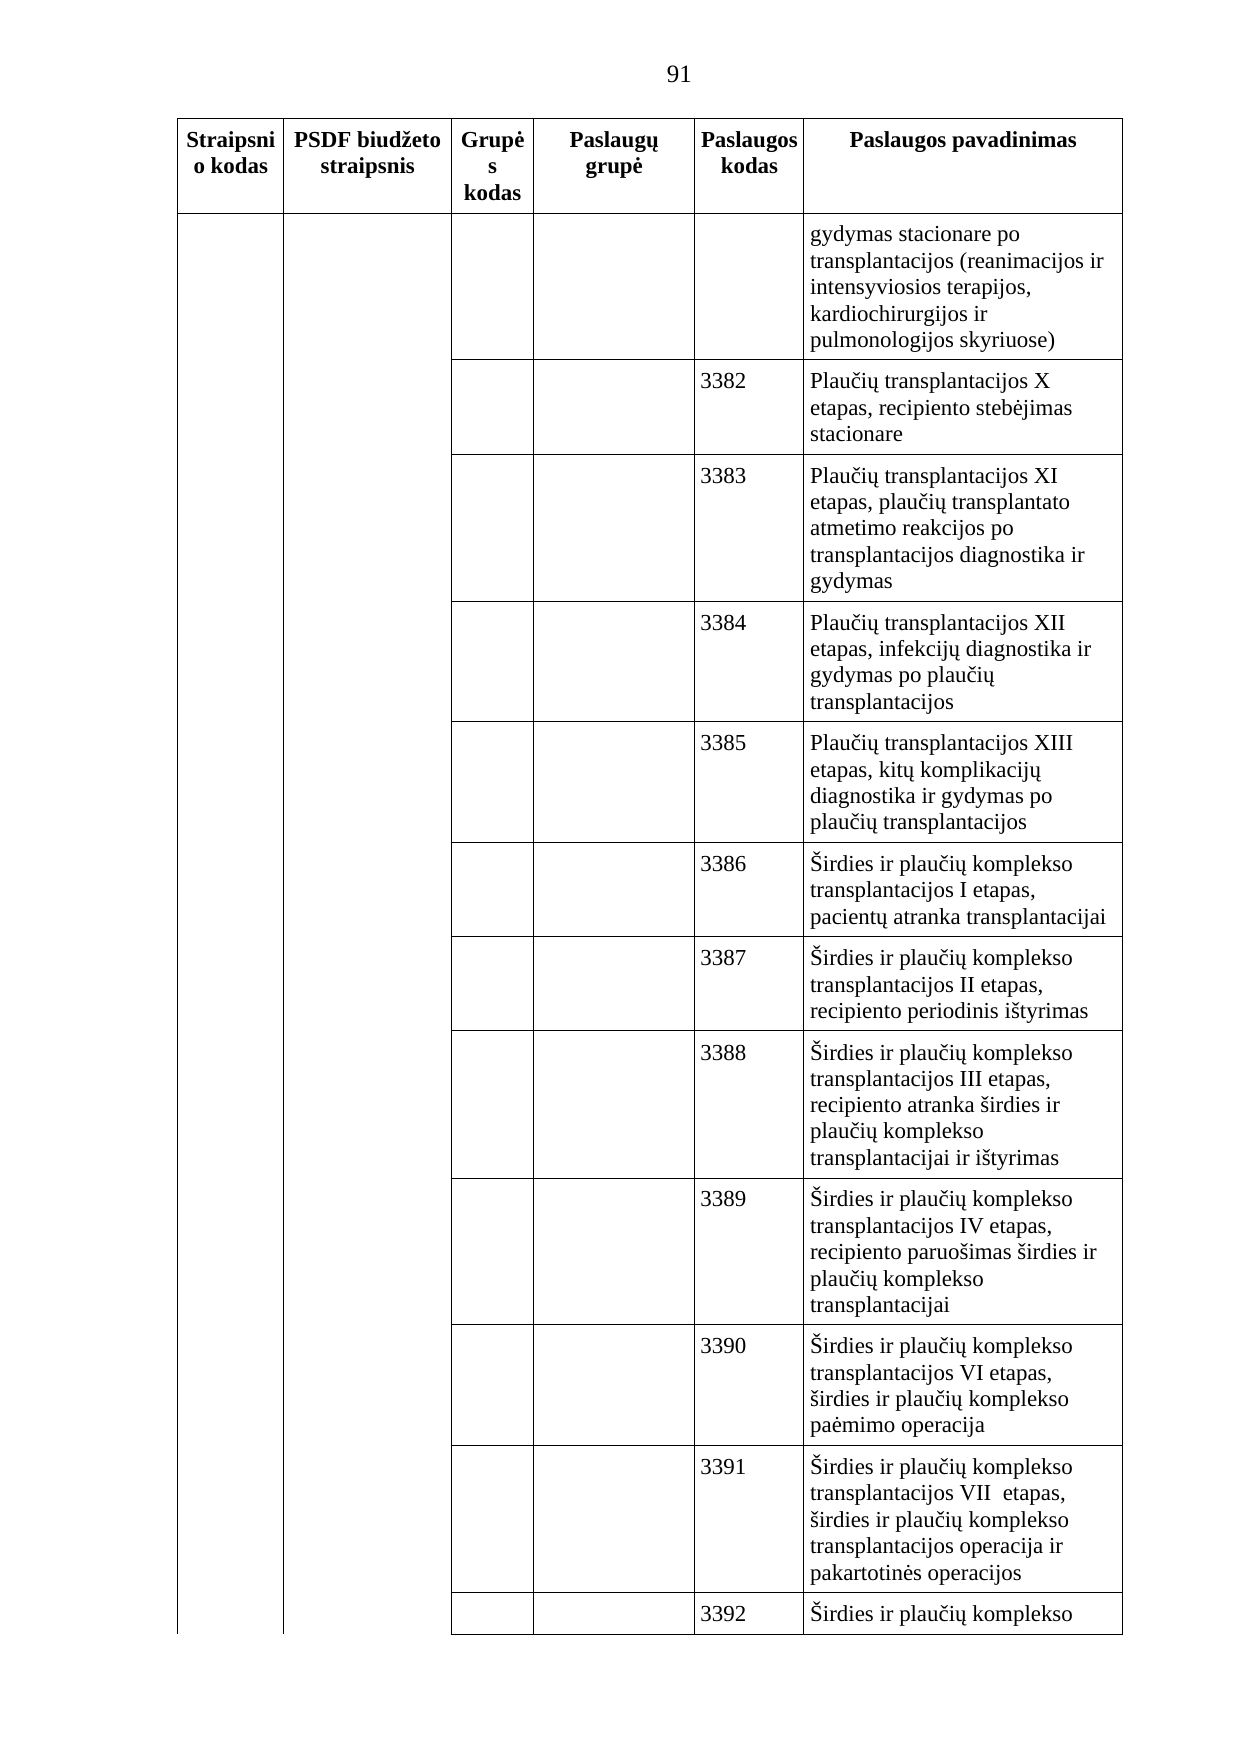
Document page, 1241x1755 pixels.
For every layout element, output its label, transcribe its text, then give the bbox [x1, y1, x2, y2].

table_cell [452, 455, 533, 601]
table_cell [534, 1446, 694, 1592]
table_cell [284, 936, 451, 1030]
table_cell 3385 [695, 722, 803, 842]
table_cell [284, 1030, 451, 1177]
table_cell Plaučių transplantacijos XII etapas, infekcijų diagnostika ir gydymas po plaučių transplantacijos [804, 602, 1122, 721]
table_cell Širdies ir plaučių komplekso transplantacijos VI etapas, širdies ir plaučių komplekso paėmimo operacija [804, 1325, 1122, 1445]
table_cell 3390 [695, 1325, 803, 1445]
table_cell [452, 1446, 533, 1592]
table_cell [178, 936, 283, 1030]
table_cell [178, 842, 283, 936]
table_cell [284, 1445, 451, 1592]
table_cell [284, 601, 451, 721]
table_cell [284, 454, 451, 601]
table_cell Širdies ir plaučių komplekso transplantacijos I etapas, pacientų atranka transplantacijai [804, 843, 1122, 936]
table_cell [534, 214, 694, 359]
table_cell [452, 602, 533, 721]
table_cell [178, 1178, 283, 1324]
table_cell [284, 721, 451, 842]
table_cell 3388 [695, 1031, 803, 1177]
table_cell Plaučių transplantacijos XI etapas, plaučių transplantato atmetimo reakcijos po transplantacijos diagnostika ir gydymas [804, 455, 1122, 601]
table_cell 3392 [695, 1593, 803, 1633]
table_cell 3384 [695, 602, 803, 721]
table_cell [534, 937, 694, 1030]
table_cell [284, 214, 451, 359]
table_cell Širdies ir plaučių komplekso [804, 1593, 1122, 1633]
table_cell [534, 360, 694, 454]
table_cell [452, 843, 533, 936]
table_cell [284, 359, 451, 454]
table_cell [178, 454, 283, 601]
table_cell 3383 [695, 455, 803, 601]
table_cell [534, 455, 694, 601]
table_cell [452, 1179, 533, 1324]
table_cell [534, 1325, 694, 1445]
table_cell [178, 359, 283, 454]
table_cell [534, 1031, 694, 1177]
table_cell [178, 1592, 283, 1633]
table_cell 3386 [695, 843, 803, 936]
table_cell [534, 1179, 694, 1324]
table_cell [178, 1030, 283, 1177]
table_cell [284, 1592, 451, 1633]
table_cell [178, 1324, 283, 1445]
table_cell Širdies ir plaučių komplekso transplantacijos VII etapas, širdies ir plaučių komplekso transplantacijos operacija ir pakartotinės operacijos [804, 1446, 1122, 1592]
table_header Straipsnio kodas [178, 119, 283, 212]
table_cell 3389 [695, 1179, 803, 1324]
table_cell [452, 1031, 533, 1177]
table_cell [452, 937, 533, 1030]
table_header Paslaugos kodas [695, 119, 803, 212]
table_cell [695, 214, 803, 359]
table_cell [452, 722, 533, 842]
table_cell 3391 [695, 1446, 803, 1592]
table_cell Plaučių transplantacijos X etapas, recipiento stebėjimas stacionare [804, 360, 1122, 454]
table_cell Širdies ir plaučių komplekso transplantacijos III etapas, recipiento atranka širdies ir plaučių komplekso transplantacijai ir ištyrimas [804, 1031, 1122, 1177]
table_header Paslaugos pavadinimas [804, 119, 1122, 212]
table_cell 3387 [695, 937, 803, 1030]
table_header PSDF biudžeto straipsnis [284, 119, 451, 212]
table_cell [534, 1593, 694, 1633]
table_cell [452, 1593, 533, 1633]
table_cell [178, 214, 283, 359]
table_header Grupės kodas [452, 119, 533, 212]
table_cell [534, 843, 694, 936]
table_cell [178, 721, 283, 842]
table_cell [452, 360, 533, 454]
table_header Paslaugų grupė [534, 119, 694, 212]
table_cell 3382 [695, 360, 803, 454]
table_cell [534, 602, 694, 721]
table_cell [178, 601, 283, 721]
table_cell Širdies ir plaučių komplekso transplantacijos IV etapas, recipiento paruošimas širdies ir plaučių komplekso transplantacijai [804, 1179, 1122, 1324]
table_cell [284, 1178, 451, 1324]
table_cell [284, 842, 451, 936]
table_cell [534, 722, 694, 842]
table_cell [284, 1324, 451, 1445]
table_cell Plaučių transplantacijos XIII etapas, kitų komplikacijų diagnostika ir gydymas po plaučių transplantacijos [804, 722, 1122, 842]
table_cell [178, 1445, 283, 1592]
table_cell Širdies ir plaučių komplekso transplantacijos II etapas, recipiento periodinis ištyrimas [804, 937, 1122, 1030]
table_cell [452, 1325, 533, 1445]
table_cell [452, 214, 533, 359]
table_cell gydymas stacionare po transplantacijos (reanimacijos ir intensyviosios terapijos, kardiochirurgijos ir pulmonologijos skyriuose) [804, 214, 1122, 359]
